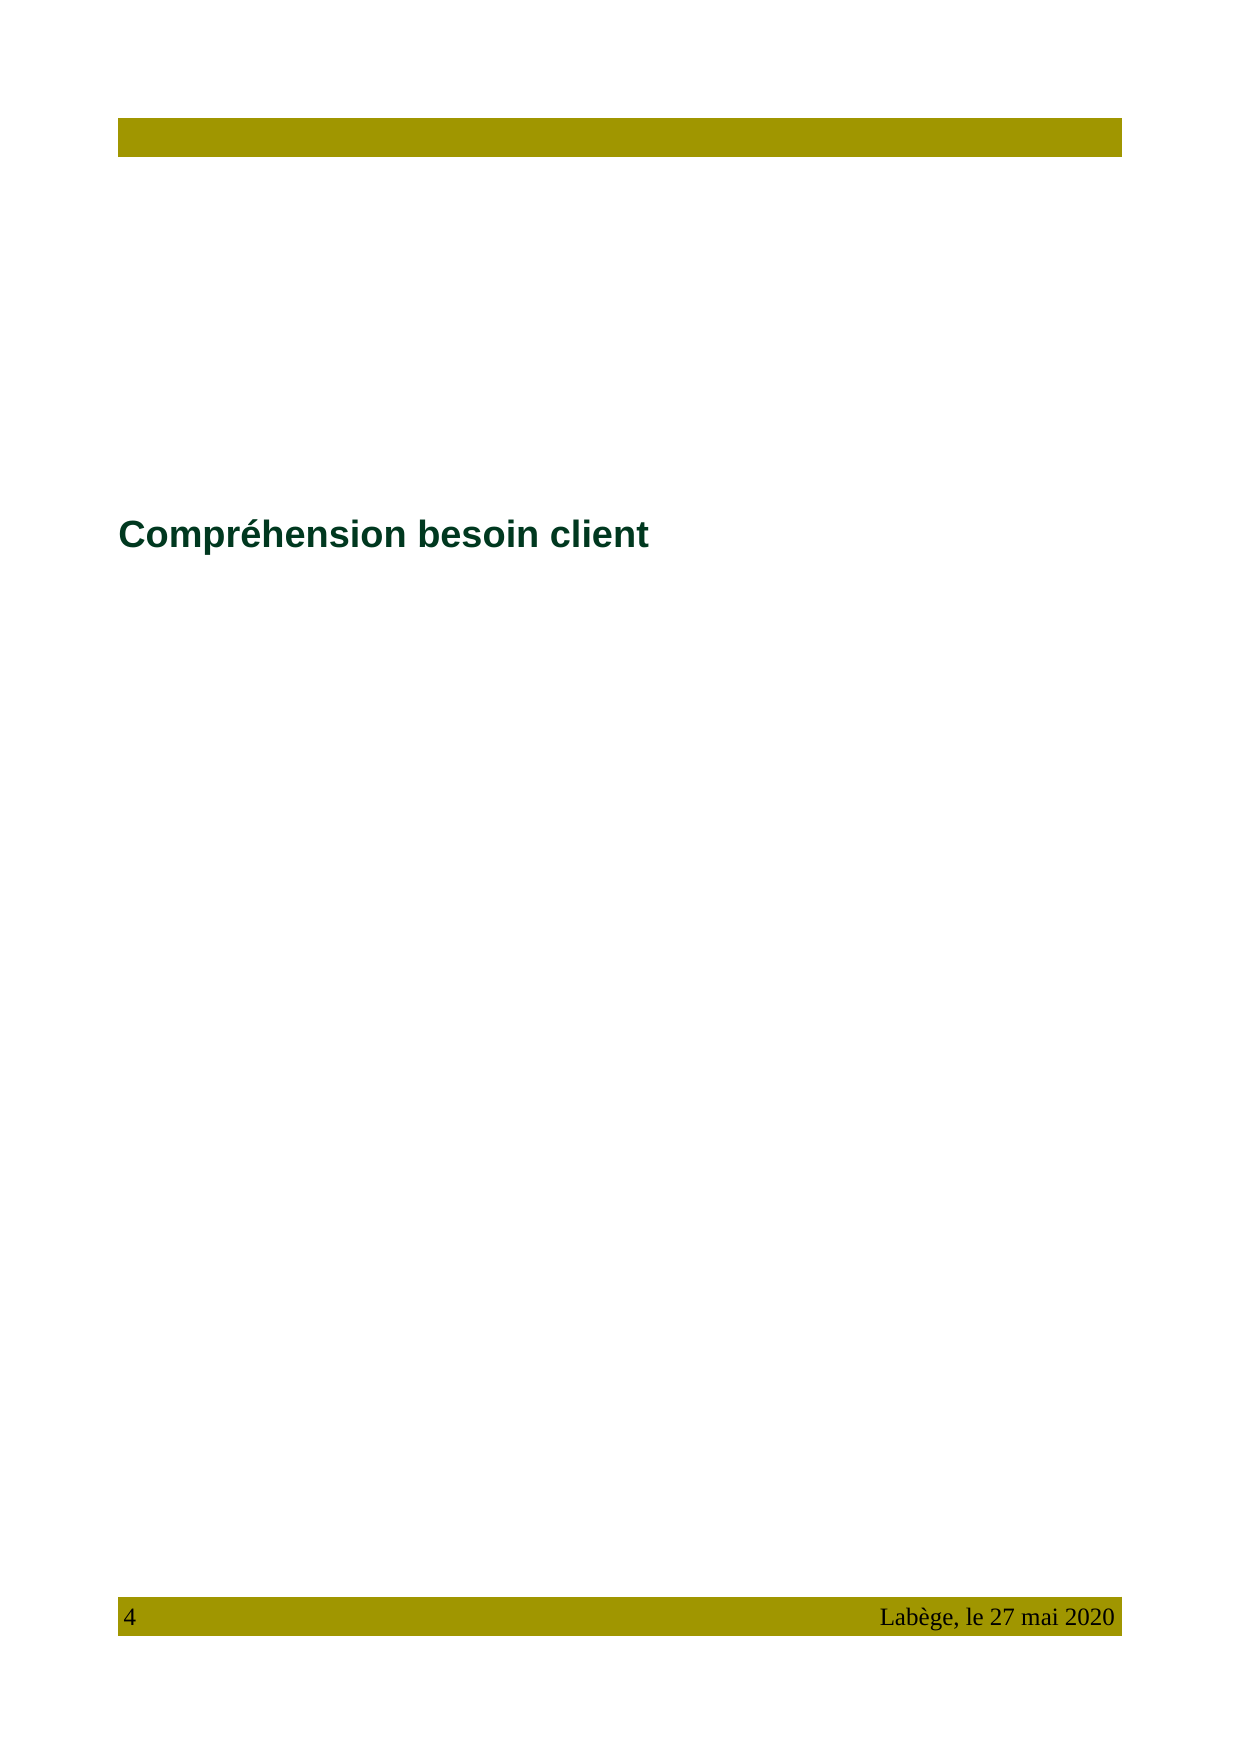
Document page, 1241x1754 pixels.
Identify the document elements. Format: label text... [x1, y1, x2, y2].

subtitle Compréhension besoin client [118, 511, 1122, 555]
